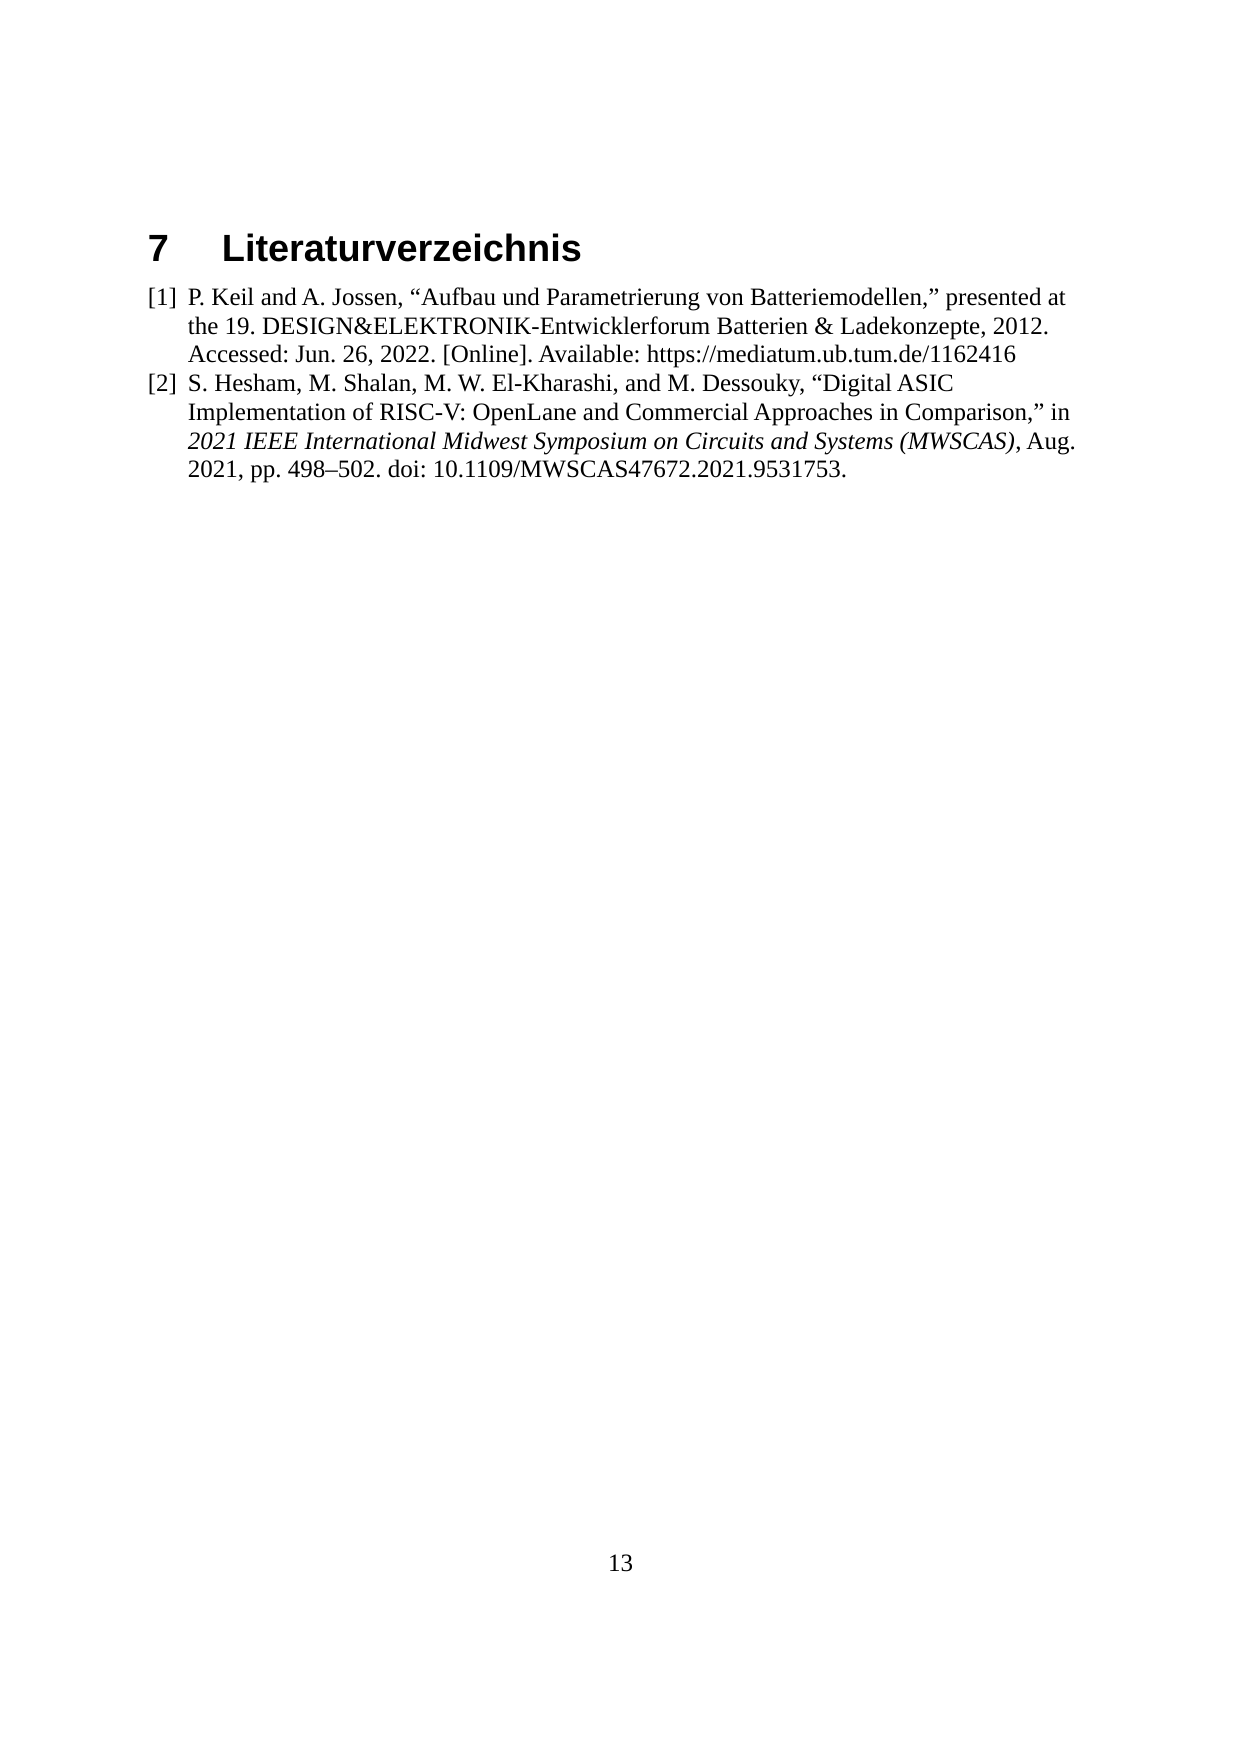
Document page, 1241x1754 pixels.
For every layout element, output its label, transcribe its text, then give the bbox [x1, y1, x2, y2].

text [1] P. Keil and A. Jossen, “Aufbau und Parametrierung von Batteriemodellen,” presented at the 19. DESIGN&ELEKTRONIK-Entwicklerforum Batterien & Ladekonzepte, 2012. Accessed: Jun. 26, 2022. [Online]. Available: https://mediatum.ub.tum.de/1162416 [148, 282, 1093, 368]
subtitle Literaturverzeichnis [148, 226, 1093, 269]
text [2] S. Hesham, M. Shalan, M. W. El-Kharashi, and M. Dessouky, “Digital ASIC Implementation of RISC-V: OpenLane and Commercial Approaches in Comparison,” in 2021 IEEE International Midwest Symposium on Circuits and Systems (MWSCAS), Aug. 2021, pp. 498–502. doi: 10.1109/MWSCAS47672.2021.9531753. [148, 368, 1093, 483]
